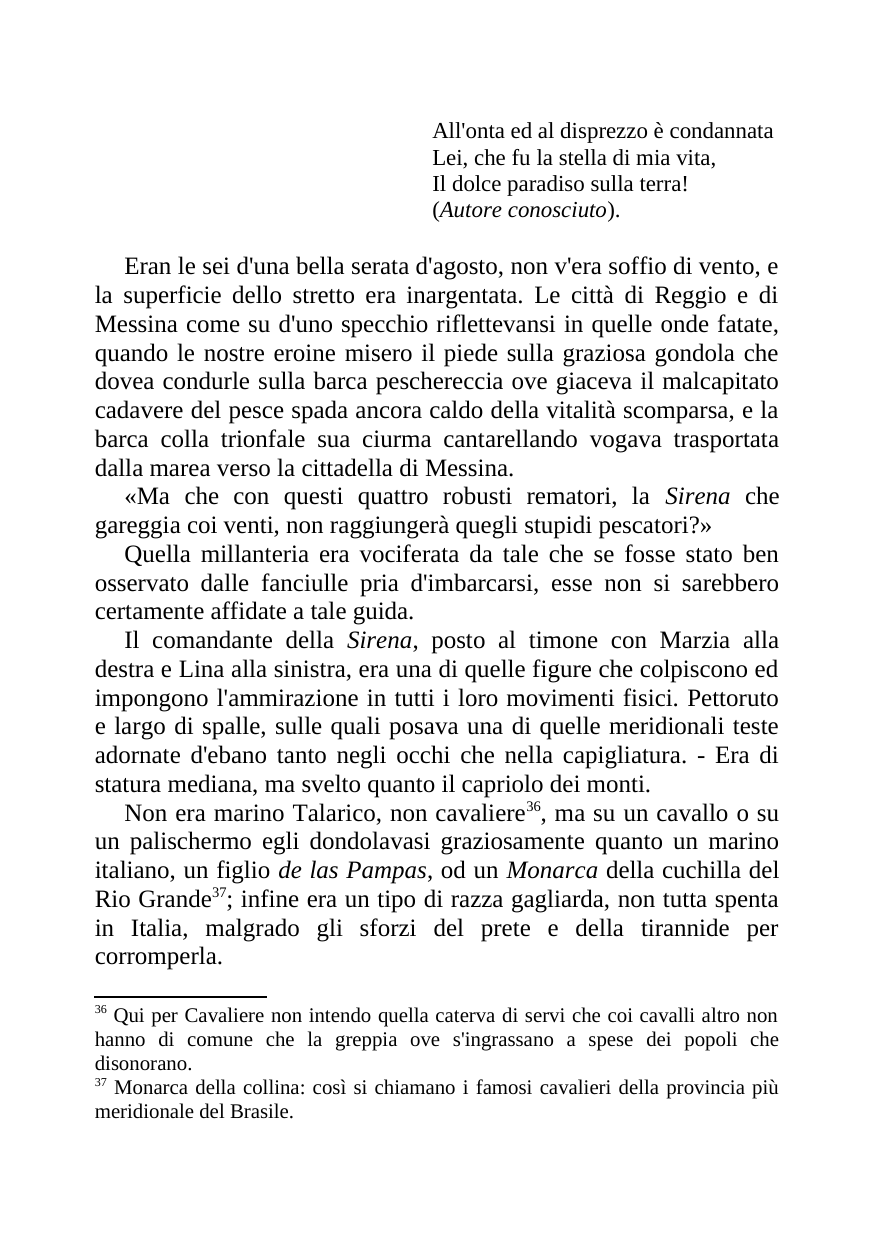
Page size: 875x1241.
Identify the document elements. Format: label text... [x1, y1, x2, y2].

text (Autore conosciuto). [432, 196, 779, 223]
text Monarca della collina: così si chiamano i famosi cavalieri della provincia più meridionale del Brasile. [94, 1075, 779, 1123]
text Il comandante della Sirena, posto al timone con Marzia alla destra e Lina alla sinistra, era una di quelle figure che colpiscono ed impongono l'ammirazione in tutti i loro movimenti fisici. Pettoruto e largo di spalle, sulle quali posava una di quelle meridionali teste adornate d'ebano tanto negli occhi che nella capigliatura. - Era di statura mediana, ma svelto quanto il capriolo dei monti. [94, 625, 779, 798]
text Quella millanteria era vociferata da tale che se fosse stato ben osservato dalle fanciulle pria d'imbarcarsi, esse non si sarebbero certamente affidate a tale guida. [94, 539, 779, 625]
text Qui per Cavaliere non intendo quella caterva di servi che coi cavalli altro non hanno di comune che la greppia ove s'ingrassano a spese dei popoli che disonorano. [94, 1003, 779, 1075]
text Eran le sei d'una bella serata d'agosto, non v'era soffio di vento, e la superficie dello stretto era inargentata. Le città di Reggio e di Messina come su d'uno specchio riflettevansi in quelle onde fatate, quando le nostre eroine misero il piede sulla graziosa gondola che dovea condurle sulla barca peschereccia ove giaceva il malcapitato cadavere del pesce spada ancora caldo della vitalità scomparsa, e la barca colla trionfale sua ciurma cantarellando vogava trasportata dalla marea verso la cittadella di Messina. [94, 251, 779, 481]
text Lei, che fu la stella di mia vita, [432, 144, 779, 170]
text Il dolce paradiso sulla terra! [432, 170, 779, 196]
text All'onta ed al disprezzo è condannata [432, 117, 779, 144]
text Non era marino Talarico, non cavaliere, ma su un cavallo o su un palischermo egli dondolavasi graziosamente quanto un marino italiano, un figlio de las Pampas, od un Monarca della cuchilla del Rio Grande; infine era un tipo di razza gagliarda, non tutta spenta in Italia, malgrado gli sforzi del prete e della tirannide per corromperla. [94, 798, 779, 970]
text «Ma che con questi quattro robusti rematori, la Sirena che gareggia coi venti, non raggiungerà quegli stupidi pescatori?» [94, 481, 779, 539]
